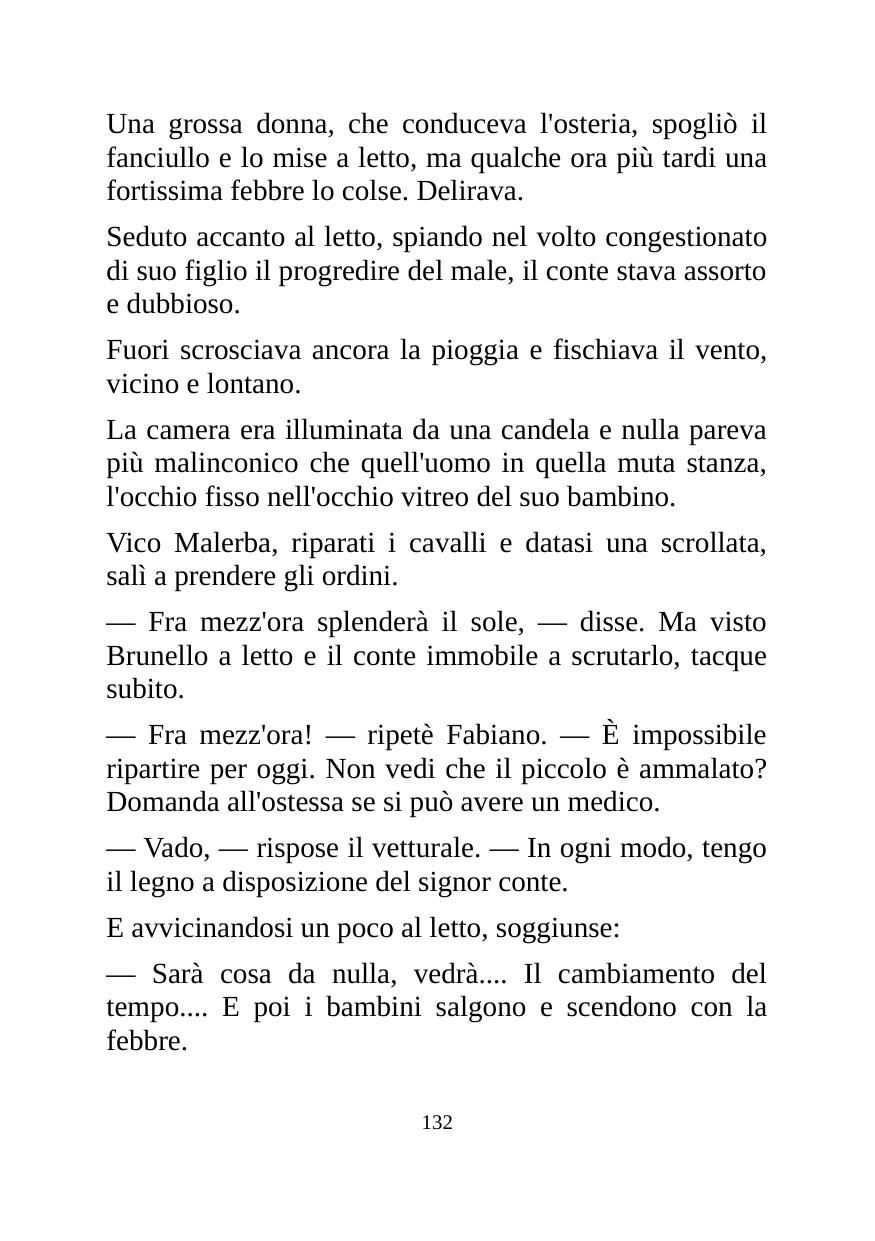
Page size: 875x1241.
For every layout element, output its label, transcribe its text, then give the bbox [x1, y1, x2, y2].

text — Fra mezz'ora! — ripetè Fabiano. — È impossibile ripartire per oggi. Non vedi che il piccolo è ammalato? Domanda all'ostessa se si può avere un medico. [106, 717, 768, 818]
text E avvicinandosi un poco al letto, soggiunse: [106, 910, 768, 943]
text Fuori scrosciava ancora la pioggia e fischiava il vento, vicino e lontano. [106, 332, 768, 399]
text Una grossa donna, che conduceva l'osteria, spogliò il fanciullo e lo mise a letto, ma qualche ora più tardi una fortissima febbre lo colse. Delirava. [106, 106, 768, 207]
text — Vado, — rispose il vetturale. — In ogni modo, tengo il legno a disposizione del signor conte. [106, 830, 768, 897]
text La camera era illuminata da una candela e nulla pareva più malinconico che quell'uomo in quella muta stanza, l'occhio fisso nell'occhio vitreo del suo bambino. [106, 412, 768, 512]
text Seduto accanto al letto, spiando nel volto congestionato di suo figlio il progredire del male, il conte stava assorto e dubbioso. [106, 219, 768, 320]
text — Sarà cosa da nulla, vedrà.... Il cambiamento del tempo.... E poi i bambini salgono e scendono con la febbre. [106, 956, 768, 1056]
text — Fra mezz'ora splenderà il sole, — disse. Ma visto Brunello a letto e il conte immobile a scrutarlo, tacque subito. [106, 604, 768, 705]
text Vico Malerba, riparati i cavalli e datasi una scrollata, salì a prendere gli ordini. [106, 525, 768, 592]
